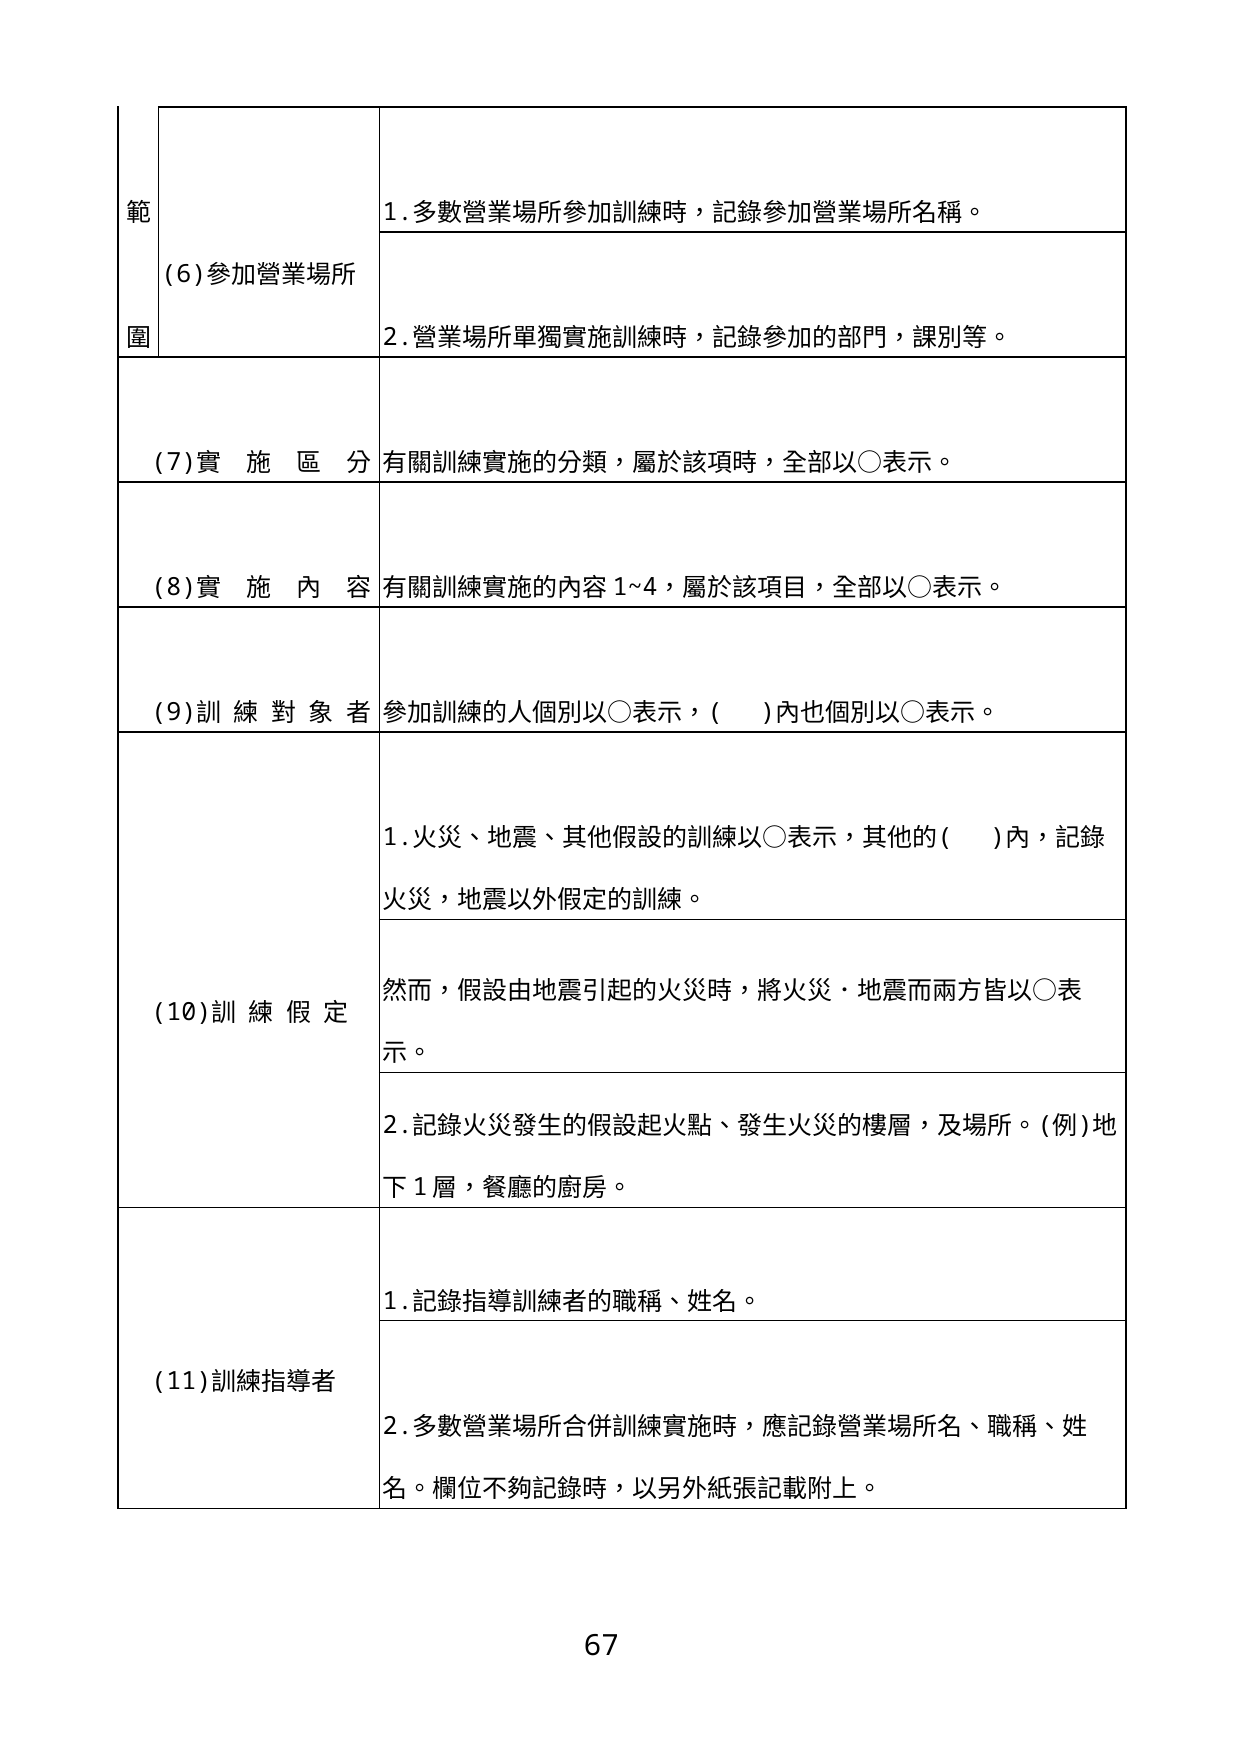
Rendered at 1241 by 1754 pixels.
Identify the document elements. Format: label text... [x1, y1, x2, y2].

table_cell 1.記錄指導訓練者的職稱、姓名。 [380, 1208, 1125, 1320]
table_cell 1.多數營業場所參加訓練時，記錄參加營業場所名稱。 [380, 108, 1125, 231]
table_cell (8)實 施 內 容 [119, 483, 379, 606]
table_cell (10)訓 練 假 定 [119, 733, 379, 1207]
table_cell 1.火災、地震、其他假設的訓練以○表示，其他的( )內，記錄火災，地震以外假定的訓練。 [380, 733, 1125, 919]
table_cell 然而，假設由地震引起的火災時，將火災．地震而兩方皆以○表示。 [380, 920, 1125, 1072]
table_cell 2.多數營業場所合併訓練實施時，應記錄營業場所名、職稱、姓名。欄位不夠記錄時，以另外紙張記載附上。 [380, 1321, 1125, 1508]
table_cell 範 [119, 106, 158, 231]
table_cell 2.記錄火災發生的假設起火點、發生火災的樓層，及場所。(例)地下1層，餐廳的廚房。 [380, 1073, 1125, 1207]
table_cell 參加訓練的人個別以○表示，( )內也個別以○表示。 [380, 608, 1125, 731]
table_cell (11)訓練指導者 [119, 1208, 379, 1508]
table_cell 有關訓練實施的內容1~4，屬於該項目，全部以○表示。 [380, 483, 1125, 606]
table_cell (6)參加營業場所 [159, 108, 379, 356]
table_cell (7)實 施 區 分 [119, 358, 379, 481]
table_cell 2.營業場所單獨實施訓練時，記錄參加的部門，課別等。 [380, 233, 1125, 356]
table_cell 圍 [119, 231, 158, 356]
table_cell 有關訓練實施的分類，屬於該項時，全部以○表示。 [380, 358, 1125, 481]
table_cell (9)訓 練 對 象 者 [119, 608, 379, 731]
